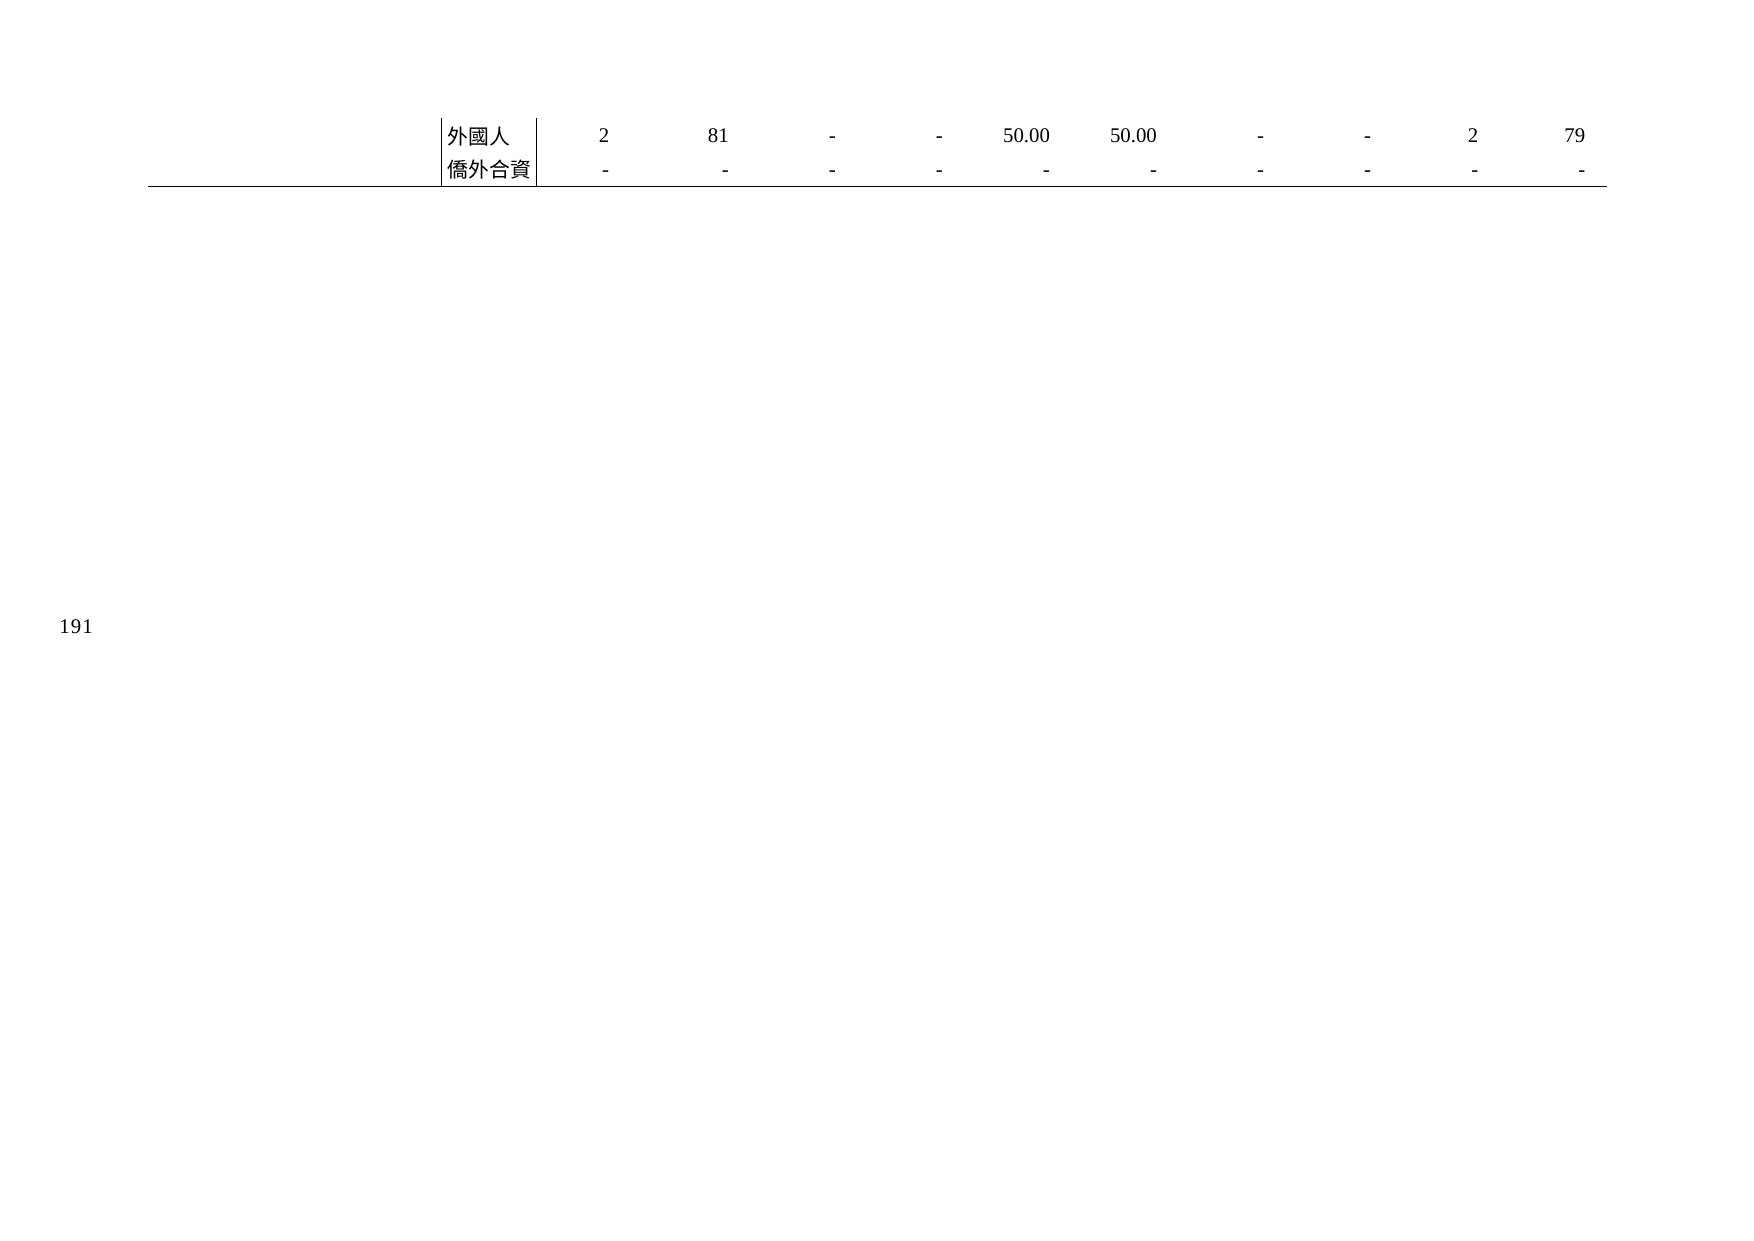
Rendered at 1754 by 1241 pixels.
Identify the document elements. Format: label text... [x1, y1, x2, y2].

table_cell - [750, 118, 857, 152]
table_cell - [1500, 152, 1607, 186]
table_cell - [643, 152, 750, 186]
table_cell [148, 118, 441, 152]
table_cell - [1178, 118, 1285, 152]
table_cell - [857, 118, 964, 152]
table_cell - [750, 152, 857, 186]
table_cell 外國人 [442, 118, 536, 152]
table_cell - [1393, 152, 1499, 186]
table_cell - [1071, 152, 1178, 186]
table_cell 2 [537, 118, 643, 152]
table_cell 81 [643, 118, 750, 152]
table_cell - [1285, 118, 1392, 152]
table_cell 50.00 [964, 118, 1071, 152]
table_cell 79 [1500, 118, 1607, 152]
table_cell - [1285, 152, 1392, 186]
table_cell [148, 152, 441, 186]
table_cell 2 [1393, 118, 1499, 152]
table_cell 僑外合資 [442, 152, 536, 186]
table_cell - [1178, 152, 1285, 186]
table_cell - [537, 152, 643, 186]
table_cell - [857, 152, 964, 186]
table_cell 50.00 [1071, 118, 1178, 152]
table_cell - [964, 152, 1071, 186]
